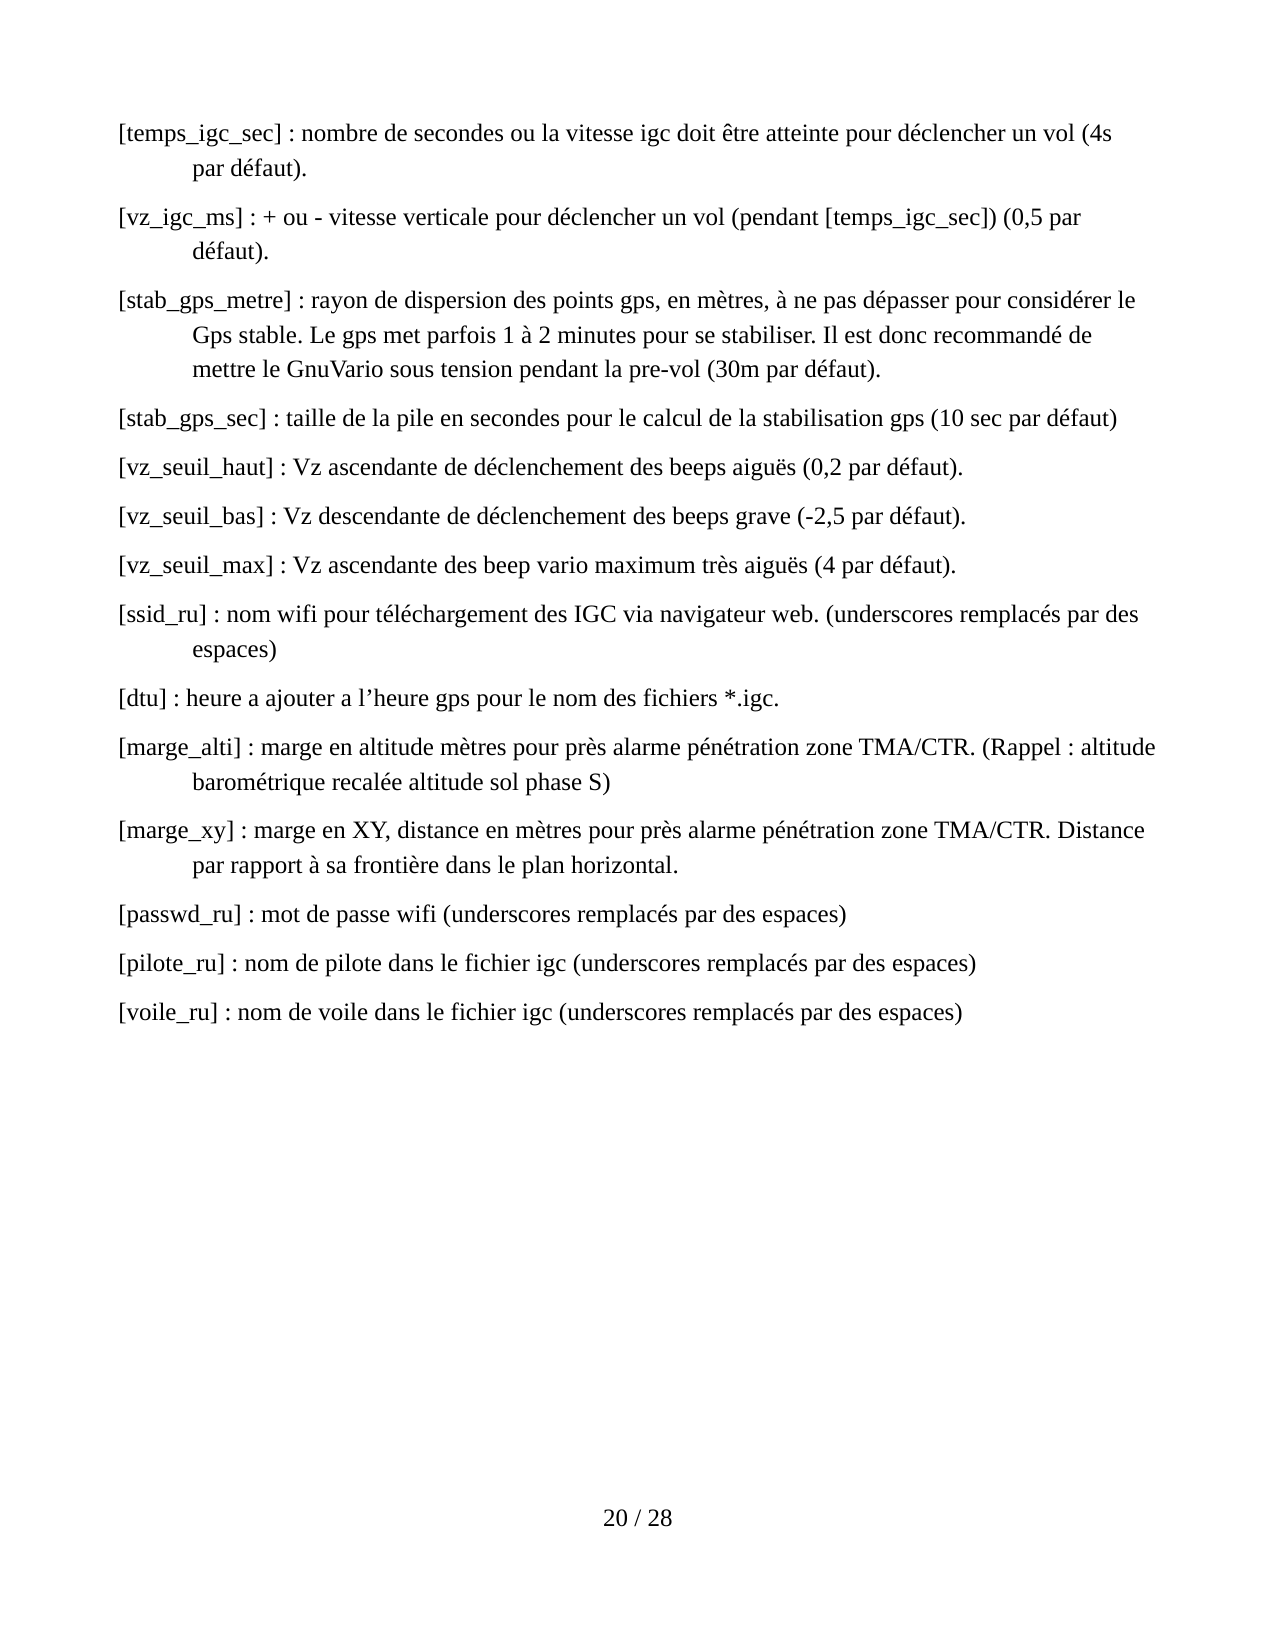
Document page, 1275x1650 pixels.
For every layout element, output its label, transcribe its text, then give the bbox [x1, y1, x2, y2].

text [stab_gps_sec] : taille de la pile en secondes pour le calcul de la stabilisation gps (10 sec par défaut) [118, 403, 1157, 432]
text [temps_igc_sec] : nombre de secondes ou la vitesse igc doit être atteinte pour déclencher un vol (4s par défaut). [118, 118, 1157, 181]
text [voile_ru] : nom de voile dans le fichier igc (underscores remplacés par des espaces) [118, 997, 1157, 1026]
text [vz_seuil_bas] : Vz descendante de déclenchement des beeps grave (-2,5 par défaut). [118, 501, 1157, 530]
text [ssid_ru] : nom wifi pour téléchargement des IGC via navigateur web. (underscores remplacés par des espaces) [118, 599, 1157, 663]
text [passwd_ru] : mot de passe wifi (underscores remplacés par des espaces) [118, 899, 1157, 928]
text [vz_igc_ms] : + ou - vitesse verticale pour déclencher un vol (pendant [temps_igc_sec]) (0,5 par défaut). [118, 202, 1157, 265]
text [marge_alti] : marge en altitude mètres pour près alarme pénétration zone TMA/CTR. (Rappel : altitude barométrique recalée altitude sol phase S) [118, 732, 1157, 795]
text [dtu] : heure a ajouter a l’heure gps pour le nom des fichiers *.igc. [118, 683, 1157, 712]
text [vz_seuil_haut] : Vz ascendante de déclenchement des beeps aiguës (0,2 par défaut). [118, 452, 1157, 481]
text [vz_seuil_max] : Vz ascendante des beep vario maximum très aiguës (4 par défaut). [118, 550, 1157, 579]
text [stab_gps_metre] : rayon de dispersion des points gps, en mètres, à ne pas dépasser pour considérer le Gps stable. Le gps met parfois 1 à 2 minutes pour se stabiliser. Il est donc recommandé de mettre le GnuVario sous tension pendant la pre-vol (30m par défaut). [118, 285, 1157, 383]
text [pilote_ru] : nom de pilote dans le fichier igc (underscores remplacés par des espaces) [118, 948, 1157, 977]
text [marge_xy] : marge en XY, distance en mètres pour près alarme pénétration zone TMA/CTR. Distance par rapport à sa frontière dans le plan horizontal. [118, 816, 1157, 879]
